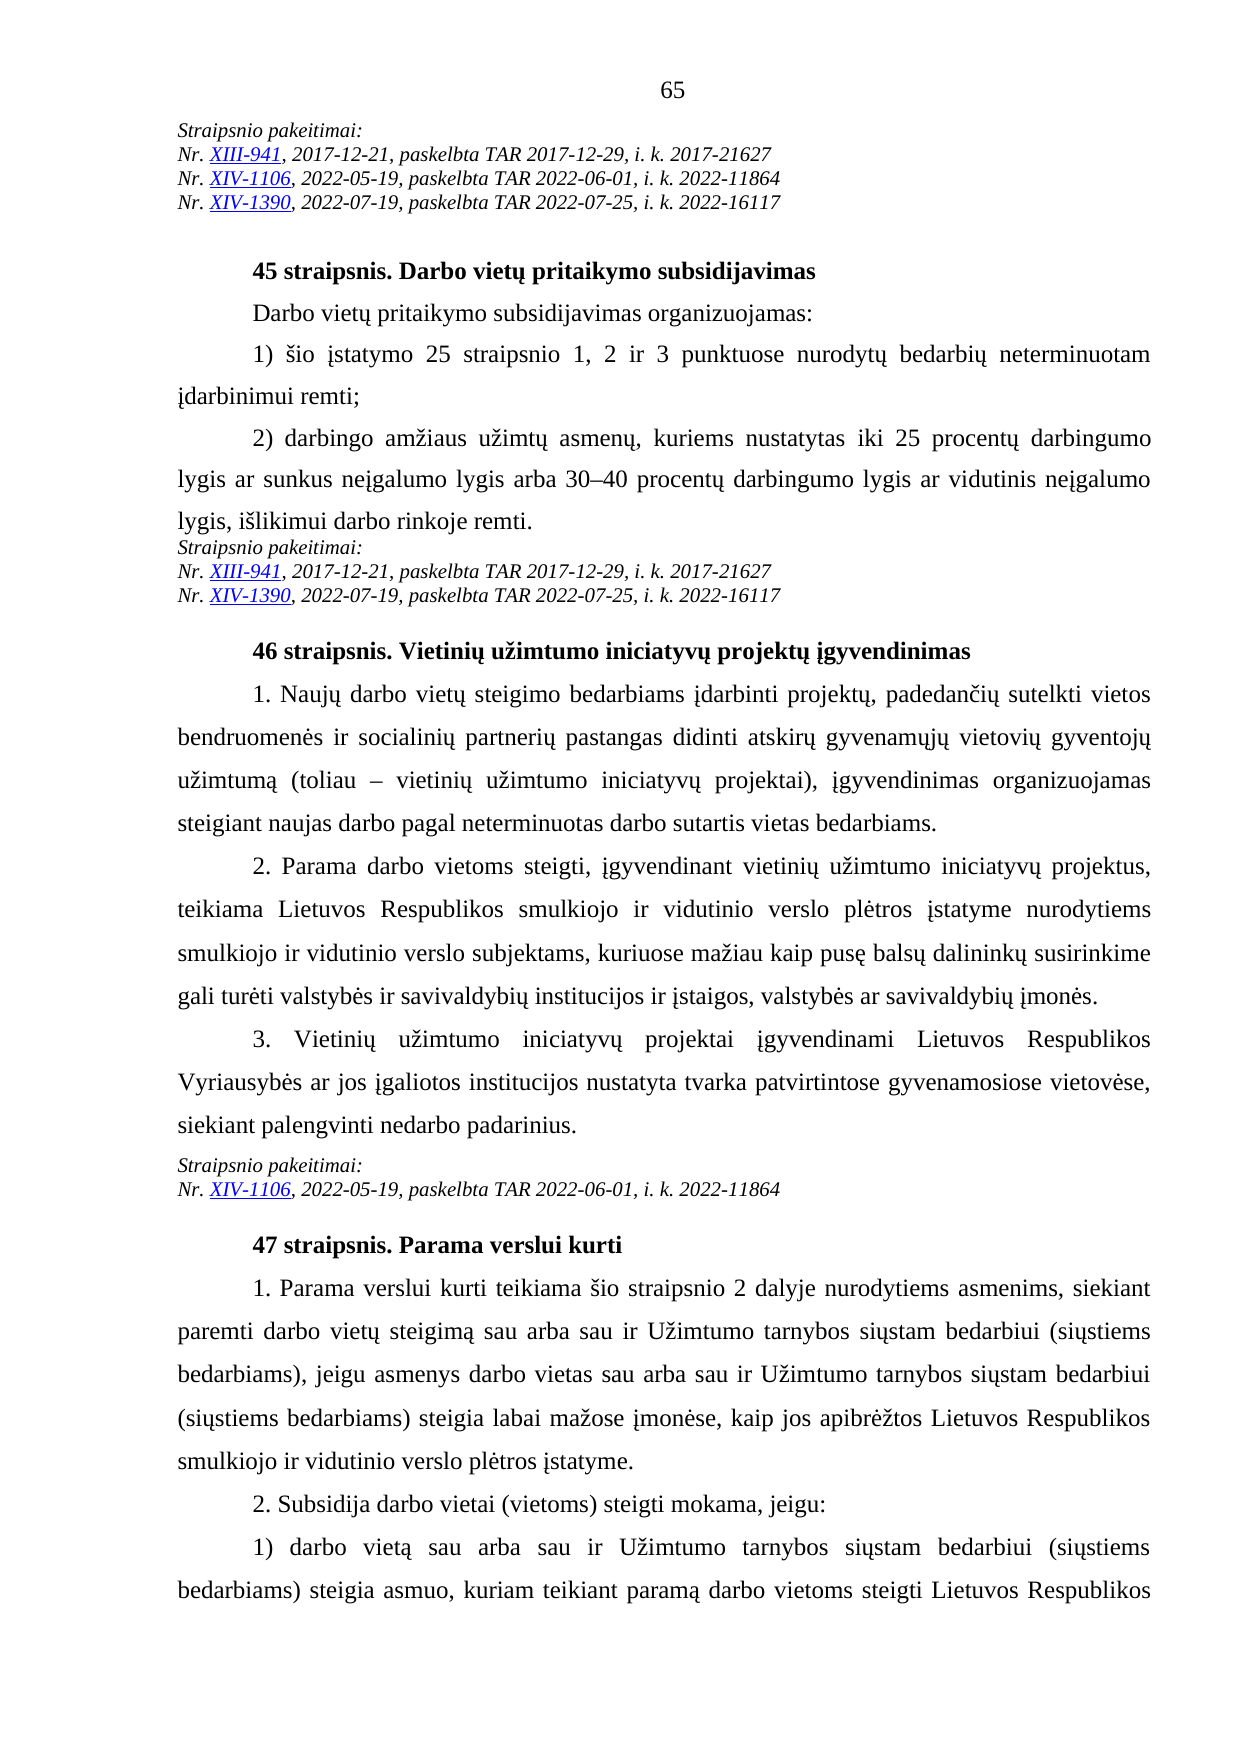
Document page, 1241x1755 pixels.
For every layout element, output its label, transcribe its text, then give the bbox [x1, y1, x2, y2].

text Straipsnio pakeitimai: [177, 1153, 1152, 1177]
text 45 straipsnis. Darbo vietų pritaikymo subsidijavimas [177, 243, 1152, 285]
text 1. Naujų darbo vietų steigimo bedarbiams įdarbinti projektų, padedančių sutelkti vietos bendruomenės ir socialinių partnerių pastangas didinti atskirų gyvenamųjų vietovių gyventojų užimtumą (toliau – vietinių užimtumo iniciatyvų projektai), įgyvendinimas organizuojamas steigiant naujas darbo pagal neterminuotas darbo sutartis vietas bedarbiams. [177, 679, 1152, 837]
text Nr. XIV-1106, 2022-05-19, paskelbta TAR 2022-06-01, i. k. 2022-11864 [177, 166, 1152, 190]
text Nr. XIII-941, 2017-12-21, paskelbta TAR 2017-12-29, i. k. 2017-21627 [177, 142, 1152, 166]
text Nr. XIV-1390, 2022-07-19, paskelbta TAR 2022-07-25, i. k. 2022-16117 [177, 583, 1152, 607]
text 46 straipsnis. Vietinių užimtumo iniciatyvų projektų įgyvendinimas [177, 636, 1152, 664]
text 1. Parama verslui kurti teikiama šio straipsnio 2 dalyje nurodytiems asmenims, siekiant paremti darbo vietų steigimą sau arba sau ir Užimtumo tarnybos siųstam bedarbiui (siųstiems bedarbiams), jeigu asmenys darbo vietas sau arba sau ir Užimtumo tarnybos siųstam bedarbiui (siųstiems bedarbiams) steigia labai mažose įmonėse, kaip jos apibrėžtos Lietuvos Respublikos smulkiojo ir vidutinio verslo plėtros įstatyme. [177, 1273, 1152, 1474]
text Straipsnio pakeitimai: [177, 118, 1152, 142]
text Straipsnio pakeitimai: [177, 535, 1152, 559]
text Nr. XIV-1106, 2022-05-19, paskelbta TAR 2022-06-01, i. k. 2022-11864 [177, 1177, 1152, 1201]
text 2. Parama darbo vietoms steigti, įgyvendinant vietinių užimtumo iniciatyvų projektus, teikiama Lietuvos Respublikos smulkiojo ir vidutinio verslo plėtros įstatyme nurodytiems smulkiojo ir vidutinio verslo subjektams, kuriuose mažiau kaip pusę balsų dalininkų susirinkime gali turėti valstybės ir savivaldybių institucijos ir įstaigos, valstybės ar savivaldybių įmonės. [177, 851, 1152, 1009]
text 1) šio įstatymo 25 straipsnio 1, 2 ir 3 punktuose nurodytų bedarbių neterminuotam įdarbinimui remti; [177, 326, 1152, 410]
text 2) darbingo amžiaus užimtų asmenų, kuriems nustatytas iki 25 procentų darbingumo lygis ar sunkus neįgalumo lygis arba 30–40 procentų darbingumo lygis ar vidutinis neįgalumo lygis, išlikimui darbo rinkoje remti. [177, 410, 1152, 535]
text 47 straipsnis. Parama verslui kurti [177, 1230, 1152, 1259]
text 2. Subsidija darbo vietai (vietoms) steigti mokama, jeigu: [177, 1489, 1152, 1518]
text 1) darbo vietą sau arba sau ir Užimtumo tarnybos siųstam bedarbiui (siųstiems bedarbiams) steigia asmuo, kuriam teikiant paramą darbo vietoms steigti Lietuvos Respublikos [177, 1532, 1152, 1604]
text 3. Vietinių užimtumo iniciatyvų projektai įgyvendinami Lietuvos Respublikos Vyriausybės ar jos įgaliotos institucijos nustatyta tvarka patvirtintose gyvenamosiose vietovėse, siekiant palengvinti nedarbo padarinius. [177, 1024, 1152, 1139]
text Nr. XIII-941, 2017-12-21, paskelbta TAR 2017-12-29, i. k. 2017-21627 [177, 559, 1152, 583]
text Nr. XIV-1390, 2022-07-19, paskelbta TAR 2022-07-25, i. k. 2022-16117 [177, 190, 1152, 214]
text Darbo vietų pritaikymo subsidijavimas organizuojamas: [177, 285, 1152, 326]
